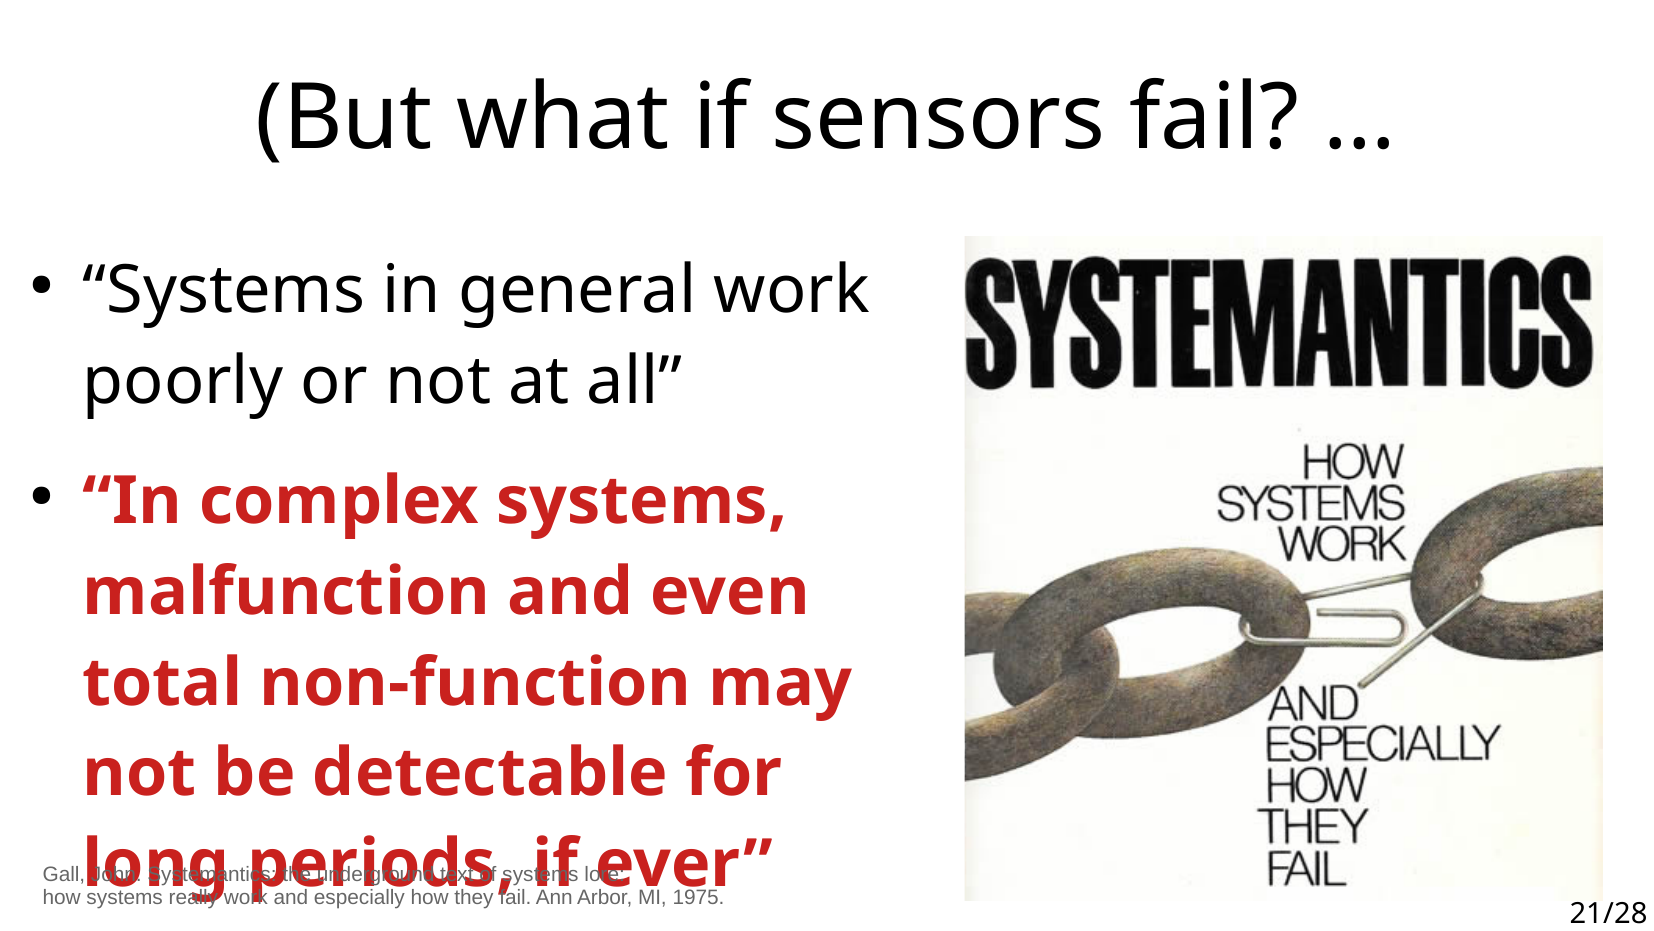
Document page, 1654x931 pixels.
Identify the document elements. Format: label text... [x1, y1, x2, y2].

picture [964, 236, 1603, 901]
text_box Gall, John. Systemantics: the underground text of systems lore: how systems really work and especially how they fail. Ann Arbor, MI, 1975. [27, 855, 756, 917]
title (But what if sensors fail? ... [82, 1, 1571, 226]
list “Systems in general work poorly or not at all” “In complex systems, malfunction and even total non-function may not be detectable for long periods, if ever” [11, 241, 898, 907]
